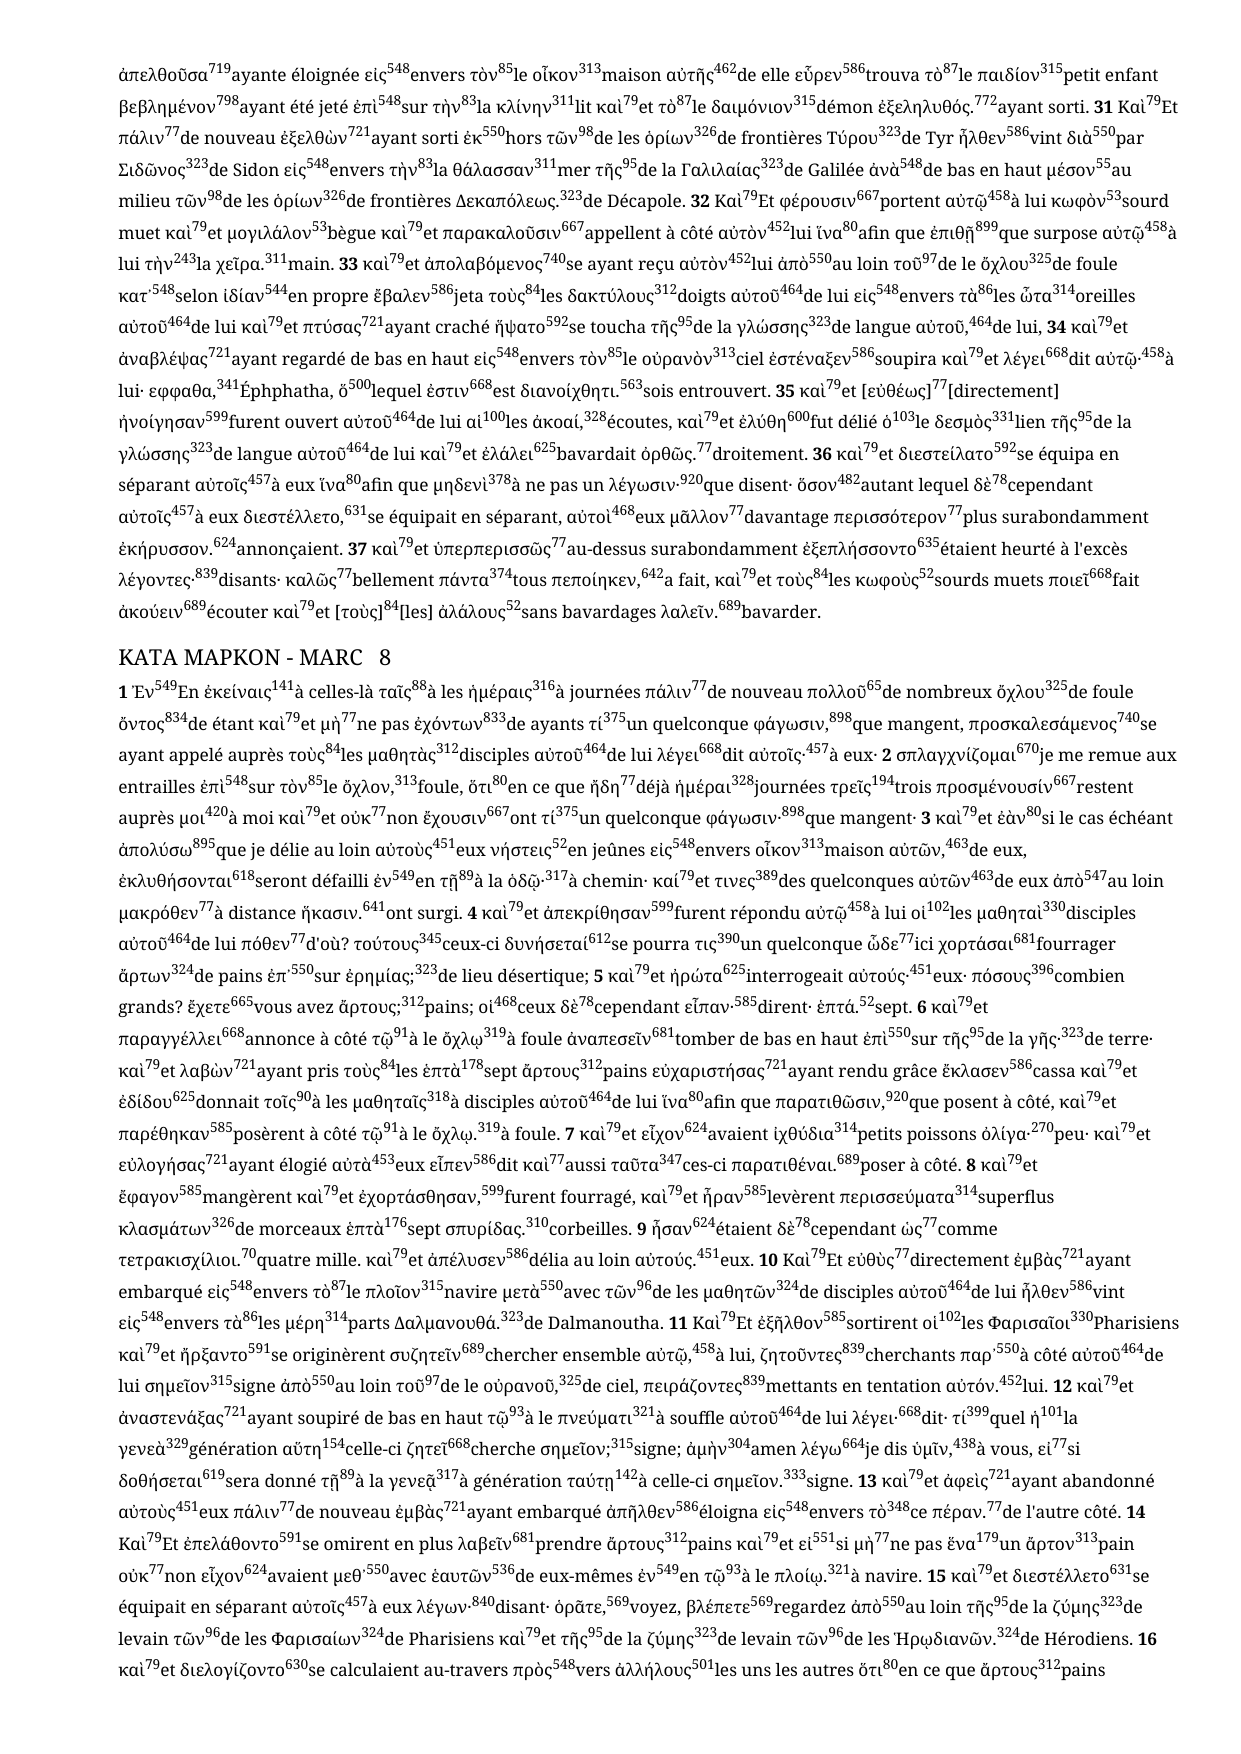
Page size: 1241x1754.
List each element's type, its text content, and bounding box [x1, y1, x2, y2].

text 1 Καὶ79Et συνάγονται679sont menés ensemble πρὸς548vers αὐτὸν452lui οἱ102les Φαρισαῖοι330Pharisiens καί79et τινες389des quelconques τῶν96de les γραμματέων324de lettrés ἐλθόντες720ayants venus ἀπὸ550au loin Ἱεροσολύμων.326de Ierosolymas. 2 καὶ79et ἰδόντες720ayants vus τινὰς372des quelconques τῶν96de les μαθητῶν324de disciples αὐτοῦ464de lui ὅτι80en ce que κοιναῖς7à communes χερσίν,316à mains, τοῦτ᾽366ce-ci ἔστιν668est ἀνίπτοις,35à non lavées, ἐσθίουσιν667mangent τοὺς84les ἄρτους312pains 3 –935– οἱ102les γὰρ79car Φαρισαῖοι330Pharisiens καὶ79et πάντες286tous οἱ102les Ἰουδαῖοι70Ioudaiens ἐὰν80si le cas échéant μὴ77ne pas πυγμῇ317à poing serré νίψωνται904que se lavent τὰς82les χεῖρας310mains οὐκ77non ἐσθίουσιν,667mangent, κρατοῦντες839saisissants avec force τὴν83la παράδοσιν311transmission τῶν96de les πρεσβυτέρων,64de plus anciens, 4 καὶ79et ἀπ᾽550au loin ἀγορᾶς323de agora ἐὰν80si le cas échéant μὴ77ne pas βαπτίσωνται904que se baptisent οὐκ77non ἐσθίουσιν,667mangent, καὶ79et ἄλλα391autres πολλά288nombreux ἐστιν668est ἃ481lesquels παρέλαβον585prirent à côté κρατεῖν,689saisir avec force, βαπτισμοὺς312baptisations ποτηρίων326de récipients à boire καὶ79et ξεστῶν324de cruches καὶ79et χαλκίων326de ustensiles en cuivres [καὶ79[et κλινῶν]322de lits] –935– 5 καὶ79et ἐπερωτῶσιν667surinterrogent αὐτὸν452lui οἱ102les Φαρισαῖοι330Pharisiens καὶ79et οἱ102les γραμματεῖς·330lettrés· διὰ548par le fait de τί399quel οὐ77non περιπατοῦσιν667piétinent autour οἱ102les μαθηταί330disciples σου442de toi κατὰ548selon τὴν83la παράδοσιν311transmission τῶν96de les πρεσβυτέρων,64de plus anciens, ἀλλὰ79mais κοιναῖς7à communes χερσὶν316à mains ἐσθίουσιν667mangent τὸν85le ἄρτον;313pain; 6 Ὁ469Celui δὲ78cependant ἀποκριθεὶς760ayant été répondu εἶπεν586dit αὐτοῖς·457à eux· ὅτι80en ce que καλῶς77bellement ἐπροφήτευσεν586prophétisa Ἠσαΐας331Ésaïa περὶ550autour ὑμῶν441de vous τῶν96de les ὑποκριτῶν,324de hypocrites, ὡς80comme γέγραπται654a été graphé [ὅτι]80[en ce que] οὗτος156celui-ci ὁ103le λαὸς331peuple τοῖς92à les χείλεσίν320à lèvres με417moi τιμᾷ,668valorise, ἡ101la δὲ78cependant καρδία329coeur αὐτῶν463de eux πόρρω77loin devant ἀπέχει668tient au loin ἀπ᾽550au loin ἐμοῦ·424de moi· 7 μάτην77vainement δὲ78cependant σέβονταί673se vénèrent με417moi διδάσκοντες839enseignants διδασκαλίας310enseignements ἐντάλματα314commandements ἀνθρώπων.324de êtres humains. 8 ἀφέντες720ayants abandonnés τὴν83la ἐντολὴν311commandement τοῦ97de le θεοῦ325de Dieu κρατεῖτε665vous saisissez avec force τὴν83la παράδοσιν311transmission τῶν96de les ἀνθρώπων.324de êtres humains. 9 καὶ79et ἔλεγεν625disait αὐτοῖς·457à eux· καλῶς77bellement ἀθετεῖτε665vous démettez τὴν83la ἐντολὴν311commandement τοῦ97de le θεοῦ,325de Dieu, ἵνα80afin que τὴν83la παράδοσιν311transmission ὑμῶν441de vous τηρήσητε.896que vous gardiez. 10 Μωϋσῆς331Môusês γὰρ79car εἶπεν·586dit· τίμα570valorise τὸν85le πατέρα313père σου442de toi καὶ79et τὴν83la μητέρα311mère σου,442de toi, καί·79et· ὁ364celui κακολογῶν840discourant en mal πατέρα313père ἢ79ou μητέρα311mère θανάτῳ319à trépas τελευτάτω.572parvienne à l'achèvement. 11 ὑμεῖς447vous δὲ78cependant λέγετε·665vous dites· ἐὰν80si le cas échéant εἴπῃ899que dise ἄνθρωπος331être humain τῷ91à le πατρὶ319à père ἢ79ou τῇ89à la μητρί·317à mère· κορβᾶν,341korban, ὅ500lequel ἐστιν668est δῶρον,333don, ὃ482lequel ἐὰν340si le cas échéant ἐξ550hors ἐμοῦ424de moi ὠφεληθῇς,909que tu sois profité, 12 οὐκέτι77non plus ἀφίετε665vous abandonnez αὐτὸν452lui οὐδὲν375aucun ποιῆσαι681faire τῷ91à le πατρὶ319à père ἢ79ou τῇ89à la μητρί,317à mère, 13 ἀκυροῦντες839annulants τὸν85le λόγον313discours τοῦ97de le θεοῦ325de Dieu τῇ89à la παραδόσει317à transmission ὑμῶν441de vous ᾗ484à laquelle παρεδώκατε·583vous transmîtes· καὶ79et παρόμοια5ressemblants à côté τοιαῦτα347tels πολλὰ270nombreux ποιεῖτε.665vous faites. 14 Καὶ79Et προσκαλεσάμενος740se ayant appelé auprès πάλιν77de nouveau τὸν85le ὄχλον313foule ἔλεγεν625disait αὐτοῖς·457à eux· ἀκούσατέ553écoutez μου424de moi πάντες389tous καὶ79et σύνετε.553comprenez. 15 οὐδέν392aucun ἐστιν668est ἔξωθεν552au dehors τοῦ97de le ἀνθρώπου325de être humain εἰσπορευόμενον869se allant à l'intérieur εἰς548envers αὐτὸν452lui ὃ500lequel δύναται674se peut κοινῶσαι681rendre commun αὐτόν,452lui, ἀλλὰ79mais τὰ365ces ἐκ550hors τοῦ97de le ἀνθρώπου325de être humain ἐκπορευόμενά868se allants au dehors ἐστιν668est τὰ365ces κοινοῦντα841rendants communs τὸν85le ἄνθρωπον.313être humain. 16 17 Καὶ79Et ὅτε80lorsque εἰσῆλθεν586vint à l'intérieur εἰς548envers οἶκον313maison ἀπὸ550au loin τοῦ97de le ὄχλου,325de foule, ἐπηρώτων624surinterrogeaient αὐτὸν452lui οἱ102les μαθηταὶ330disciples αὐτοῦ464de lui τὴν83la παραβολήν.311parabole. 18 καὶ79et λέγει668dit αὐτοῖς·457à eux· οὕτως77ainsi καὶ77aussi ὑμεῖς447vous ἀσύνετοί46sans capables de comprendre ἐστε;665vous êtes; οὐ77non νοεῖτε665vous intelligez ὅτι80en ce que πᾶν392tout τὸ366ce ἔξωθεν77au dehors εἰσπορευόμενον869se allant à l'intérieur εἰς548envers τὸν85le ἄνθρωπον313être humain οὐ77non δύναται674se peut αὐτὸν452lui κοινῶσαι681rendre commun 19 ὅτι80en ce que οὐκ77non εἰσπορεύεται674se va à l'intérieur αὐτοῦ464de lui εἰς548envers τὴν83la καρδίαν311coeur ἀλλ᾽79mais εἰς548envers τὴν83la κοιλίαν,311cavité ventrale, καὶ79et εἰς548envers τὸν85le ἀφεδρῶνα313latrine ἐκπορεύεται,674se va au dehors, καθαρίζων840purifiant πάντα270tous τὰ86les βρώματα;314aliments; 20 ἔλεγεν625disait δὲ78cependant ὅτι80en ce que τὸ366ce ἐκ550hors τοῦ97de le ἀνθρώπου325de être humain ἐκπορευόμενον,869se allant au dehors, ἐκεῖνο366ce-là κοινοῖ668rend commun τὸν85le ἄνθρωπον.313être humain. 21 ἔσωθεν77au dedans γὰρ79car ἐκ550hors τῆς95de la καρδίας323de coeur τῶν96de les ἀνθρώπων324de êtres humains οἱ102les διαλογισμοὶ330calculs au-travers οἱ102les κακοὶ21malicieux ἐκπορεύονται,673se vont au dehors, πορνεῖαι,328pornations, κλοπαί,328vols, φόνοι,330meurtres, 22 μοιχεῖαι,328adultérations, πλεονεξίαι,328cupidités, πονηρίαι,328méchancetés, δόλος,331fraude, ἀσέλγεια,329luxure, ὀφθαλμὸς331oeil πονηρός,71méchant, βλασφημία,329blasphémie, ὑπερηφανία,329prétention, ἀφροσύνη·329insouciance· 23 πάντα288tous ταῦτα157ces-ci τὰ104les πονηρὰ72méchants ἔσωθεν77au dedans ἐκπορεύεται674se va au dehors καὶ79et κοινοῖ668rend commun τὸν85le ἄνθρωπον.313être humain. 24 Ἐκεῖθεν77De là δὲ78cependant ἀναστὰς721ayant redressé ἀπῆλθεν586éloigna εἰς548envers τὰ86les ὅρια314frontières Τύρου323de Tyr καὶ79et Σιδῶνος.323de Sidon. Καὶ79Et εἰσελθὼν721ayant venu à l'intérieur εἰς548envers οἰκίαν311maison d'habitation οὐδένα373aucun ἤθελεν625voulait γνῶναι,681connaître, καὶ79et οὐκ77non ἠδυνάσθη600fut pu λαθεῖν·681omettre· 25 ἀλλ᾽79mais εὐθὺς77directement ἀκούσασα719ayante écoutée γυνὴ329femme περὶ550autour αὐτοῦ,464de lui, ἧς490de laquelle εἶχεν625avait τὸ105le θυγάτριον333petite fille αὐτῆς462de elle πνεῦμα315souffle ἀκάθαρτον,6impur, ἐλθοῦσα719ayante venue προσέπεσεν586tomba vers πρὸς548vers τοὺς84les πόδας312pieds αὐτοῦ·464de lui· 26 ἡ101la δὲ78cependant γυνὴ329femme ἦν625était Ἑλληνίς,329Hellène, Συροφοινίκισσα329Syrienne-Phénicienne τῷ93à le γένει·321à genre· καὶ79et ἠρώτα625interrogeait αὐτὸν452lui ἵνα80afin que τὸ87le δαιμόνιον315démon ἐκβάλῃ899que éjecte ἐκ550hors τῆς95de la θυγατρὸς323de fille αὐτῆς.462de elle. 27 καὶ79et ἔλεγεν625disait αὐτῇ·456à elle· ἄφες554abandonne πρῶτον77premièrement χορτασθῆναι683être fourragé τὰ86les τέκνα,314enfants, οὐ77non γάρ79car ἐστιν668est καλὸν49beau λαβεῖν681prendre τὸν85le ἄρτον313pain τῶν98de les τέκνων326de enfants καὶ79et τοῖς92à les κυναρίοις320à chiots βαλεῖν.681jeter. 28 ἡ467celle δὲ78cependant ἀπεκρίθη600fut répondu καὶ79et λέγει668dit αὐτῷ·458à lui· ναί,304oui, κύριε·337Maître· καὶ77aussi τὰ104les κυνάρια332chiots ὑποκάτω552en dessous vers le bas τῆς95de la τραπέζης323de table ἐσθίουσιν667mangent ἀπὸ550au loin τῶν98de les ψιχίων326de miettes τῶν98de les παιδίων.326de petits enfants. 29 καὶ79et εἶπεν586dit αὐτῇ·456à elle· διὰ548par le fait de τοῦτον138celui-ci τὸν85le λόγον313discours ὕπαγε,570dirige en arrière, ἐξελήλυθεν642a sorti τὸ105le δαιμόνιον333démon ἐκ550hors τῆς95de la θυγατρός323de fille σου.442de toi. 30 καὶ79et ἀπελθοῦσα719ayante éloignée εἰς548envers τὸν85le οἶκον313maison αὐτῆς462de elle εὗρεν586trouva τὸ87le παιδίον315petit enfant βεβλημένον798ayant été jeté ἐπὶ548sur τὴν83la κλίνην311lit καὶ79et τὸ87le δαιμόνιον315démon ἐξεληλυθός.772ayant sorti. 31 Καὶ79Et πάλιν77de nouveau ἐξελθὼν721ayant sorti ἐκ550hors τῶν98de les ὁρίων326de frontières Τύρου323de Tyr ἦλθεν586vint διὰ550par Σιδῶνος323de Sidon εἰς548envers τὴν83la θάλασσαν311mer τῆς95de la Γαλιλαίας323de Galilée ἀνὰ548de bas en haut μέσον55au milieu τῶν98de les ὁρίων326de frontières Δεκαπόλεως.323de Décapole. 32 Καὶ79Et φέρουσιν667portent αὐτῷ458à lui κωφὸν53sourd muet καὶ79et μογιλάλον53bègue καὶ79et παρακαλοῦσιν667appellent à côté αὐτὸν452lui ἵνα80afin que ἐπιθῇ899que surpose αὐτῷ458à lui τὴν243la χεῖρα.311main. 33 καὶ79et ἀπολαβόμενος740se ayant reçu αὐτὸν452lui ἀπὸ550au loin τοῦ97de le ὄχλου325de foule κατ᾽548selon ἰδίαν544en propre ἔβαλεν586jeta τοὺς84les δακτύλους312doigts αὐτοῦ464de lui εἰς548envers τὰ86les ὦτα314oreilles αὐτοῦ464de lui καὶ79et πτύσας721ayant craché ἥψατο592se toucha τῆς95de la γλώσσης323de langue αὐτοῦ,464de lui, 34 καὶ79et ἀναβλέψας721ayant regardé de bas en haut εἰς548envers τὸν85le οὐρανὸν313ciel ἐστέναξεν586soupira καὶ79et λέγει668dit αὐτῷ·458à lui· εφφαθα,341Éphphatha, ὅ500lequel ἐστιν668est διανοίχθητι.563sois entrouvert. 35 καὶ79et [εὐθέως]77[directement] ἠνοίγησαν599furent ouvert αὐτοῦ464de lui αἱ100les ἀκοαί,328écoutes, καὶ79et ἐλύθη600fut délié ὁ103le δεσμὸς331lien τῆς95de la γλώσσης323de langue αὐτοῦ464de lui καὶ79et ἐλάλει625bavardait ὀρθῶς.77droitement. 36 καὶ79et διεστείλατο592se équipa en séparant αὐτοῖς457à eux ἵνα80afin que μηδενὶ378à ne pas un λέγωσιν·920que disent· ὅσον482autant lequel δὲ78cependant αὐτοῖς457à eux διεστέλλετο,631se équipait en séparant, αὐτοὶ468eux μᾶλλον77davantage περισσότερον77plus surabondamment ἐκήρυσσον.624annonçaient. 37 καὶ79et ὑπερπερισσῶς77au-dessus surabondamment ἐξεπλήσσοντο635étaient heurté à l'excès λέγοντες·839disants· καλῶς77bellement πάντα374tous πεποίηκεν,642a fait, καὶ79et τοὺς84les κωφοὺς52sourds muets ποιεῖ668fait ἀκούειν689écouter καὶ79et [τοὺς]84[les] ἀλάλους52sans bavardages λαλεῖν.689bavarder. [118, 59, 1181, 623]
text 1 Ἐν549En ἐκείναις141à celles-là ταῖς88à les ἡμέραις316à journées πάλιν77de nouveau πολλοῦ65de nombreux ὄχλου325de foule ὄντος834de étant καὶ79et μὴ77ne pas ἐχόντων833de ayants τί375un quelconque φάγωσιν,898que mangent, προσκαλεσάμενος740se ayant appelé auprès τοὺς84les μαθητὰς312disciples αὐτοῦ464de lui λέγει668dit αὐτοῖς·457à eux· 2 σπλαγχνίζομαι670je me remue aux entrailles ἐπὶ548sur τὸν85le ὄχλον,313foule, ὅτι80en ce que ἤδη77déjà ἡμέραι328journées τρεῖς194trois προσμένουσίν667restent auprès μοι420à moi καὶ79et οὐκ77non ἔχουσιν667ont τί375un quelconque φάγωσιν·898que mangent· 3 καὶ79et ἐὰν80si le cas échéant ἀπολύσω895que je délie au loin αὐτοὺς451eux νήστεις52en jeûnes εἰς548envers οἶκον313maison αὐτῶν,463de eux, ἐκλυθήσονται618seront défailli ἐν549en τῇ89à la ὁδῷ·317à chemin· καί79et τινες389des quelconques αὐτῶν463de eux ἀπὸ547au loin μακρόθεν77à distance ἥκασιν.641ont surgi. 4 καὶ79et ἀπεκρίθησαν599furent répondu αὐτῷ458à lui οἱ102les μαθηταὶ330disciples αὐτοῦ464de lui πόθεν77d'où? τούτους345ceux-ci δυνήσεταί612se pourra τις390un quelconque ὧδε77ici χορτάσαι681fourrager ἄρτων324de pains ἐπ᾽550sur ἐρημίας;323de lieu désertique; 5 καὶ79et ἠρώτα625interrogeait αὐτούς·451eux· πόσους396combien grands? ἔχετε665vous avez ἄρτους;312pains; οἱ468ceux δὲ78cependant εἶπαν·585dirent· ἑπτά.52sept. 6 καὶ79et παραγγέλλει668annonce à côté τῷ91à le ὄχλῳ319à foule ἀναπεσεῖν681tomber de bas en haut ἐπὶ550sur τῆς95de la γῆς·323de terre· καὶ79et λαβὼν721ayant pris τοὺς84les ἑπτὰ178sept ἄρτους312pains εὐχαριστήσας721ayant rendu grâce ἔκλασεν586cassa καὶ79et ἐδίδου625donnait τοῖς90à les μαθηταῖς318à disciples αὐτοῦ464de lui ἵνα80afin que παρατιθῶσιν,920que posent à côté, καὶ79et παρέθηκαν585posèrent à côté τῷ91à le ὄχλῳ.319à foule. 7 καὶ79et εἶχον624avaient ἰχθύδια314petits poissons ὀλίγα·270peu· καὶ79et εὐλογήσας721ayant élogié αὐτὰ453eux εἶπεν586dit καὶ77aussi ταῦτα347ces-ci παρατιθέναι.689poser à côté. 8 καὶ79et ἔφαγον585mangèrent καὶ79et ἐχορτάσθησαν,599furent fourragé, καὶ79et ἦραν585levèrent περισσεύματα314superflus κλασμάτων326de morceaux ἑπτὰ176sept σπυρίδας.310corbeilles. 9 ἦσαν624étaient δὲ78cependant ὡς77comme τετρακισχίλιοι.70quatre mille. καὶ79et ἀπέλυσεν586délia au loin αὐτούς.451eux. 10 Καὶ79Et εὐθὺς77directement ἐμβὰς721ayant embarqué εἰς548envers τὸ87le πλοῖον315navire μετὰ550avec τῶν96de les μαθητῶν324de disciples αὐτοῦ464de lui ἦλθεν586vint εἰς548envers τὰ86les μέρη314parts Δαλμανουθά.323de Dalmanoutha. 11 Καὶ79Et ἐξῆλθον585sortirent οἱ102les Φαρισαῖοι330Pharisiens καὶ79et ἤρξαντο591se originèrent συζητεῖν689chercher ensemble αὐτῷ,458à lui, ζητοῦντες839cherchants παρ᾽550à côté αὐτοῦ464de lui σημεῖον315signe ἀπὸ550au loin τοῦ97de le οὐρανοῦ,325de ciel, πειράζοντες839mettants en tentation αὐτόν.452lui. 12 καὶ79et ἀναστενάξας721ayant soupiré de bas en haut τῷ93à le πνεύματι321à souffle αὐτοῦ464de lui λέγει·668dit· τί399quel ἡ101la γενεὰ329génération αὕτη154celle-ci ζητεῖ668cherche σημεῖον;315signe; ἀμὴν304amen λέγω664je dis ὑμῖν,438à vous, εἰ77si δοθήσεται619sera donné τῇ89à la γενεᾷ317à génération ταύτῃ142à celle-ci σημεῖον.333signe. 13 καὶ79et ἀφεὶς721ayant abandonné αὐτοὺς451eux πάλιν77de nouveau ἐμβὰς721ayant embarqué ἀπῆλθεν586éloigna εἰς548envers τὸ348ce πέραν.77de l'autre côté. 14 Καὶ79Et ἐπελάθοντο591se omirent en plus λαβεῖν681prendre ἄρτους312pains καὶ79et εἰ551si μὴ77ne pas ἕνα179un ἄρτον313pain οὐκ77non εἶχον624avaient μεθ᾽550avec ἑαυτῶν536de eux-mêmes ἐν549en τῷ93à le πλοίῳ.321à navire. 15 καὶ79et διεστέλλετο631se équipait en séparant αὐτοῖς457à eux λέγων·840disant· ὁρᾶτε,569voyez, βλέπετε569regardez ἀπὸ550au loin τῆς95de la ζύμης323de levain τῶν96de les Φαρισαίων324de Pharisiens καὶ79et τῆς95de la ζύμης323de levain τῶν96de les Ἡρῳδιανῶν.324de Hérodiens. 16 καὶ79et διελογίζοντο630se calculaient au-travers πρὸς548vers ἀλλήλους501les uns les autres ὅτι80en ce que ἄρτους312pains οὐκ77non ἔχουσιν.667ont. 17 καὶ79et γνοὺς721ayant connu ὁ103le Ἰησοῦς331Iésous λέγει668dit αὐτοῖς·457à eux· τί399quel διαλογίζεσθε671vous vous calculez au-travers ὅτι80en ce que ἄρτους312pains οὐκ77non ἔχετε;665vous avez; οὔπω77non encore νοεῖτε665vous intelligez οὐδὲ79non cependant συνίετε;665vous comprenez; πεπωρωμένην794ayante étée rendue calleux ἔχετε665vous avez τὴν83la καρδίαν311coeur ὑμῶν;441de vous; 18 ὀφθαλμοὺς312yeux ἔχοντες839ayants οὐ77non βλέπετε665vous regardez καὶ79et ὦτα314oreilles ἔχοντες839ayants οὐκ77non ἀκούετε;665vous écoutez; καὶ79et οὐ77non μνημονεύετε,665vous souvenez, 19 ὅτε80lorsque τοὺς84les πέντε178cinq ἄρτους312pains ἔκλασα582je cassai εἰς548envers τοὺς84les πεντακισχιλίους,52cinq mille, πόσους161combien grands? κοφίνους312couffins κλασμάτων326de morceaux πλήρεις52de plénitudes ἤρατε;583vous levâtes; λέγουσιν667disent αὐτῷ·458à lui· δώδεκα.52douze. 20 ὅτε80lorsque καὶ77aussi τοὺς84les ἑπτὰ52sept εἰς548envers τοὺς84les τετρακισχιλίους,52quatre mille, πόσων168de combien grandes? σπυρίδων322de corbeilles πληρώματα314plénitudes κλασμάτων326de morceaux ἤρατε;583vous levâtes; καὶ79et λέγουσιν667disent [αὐτῷ]·458[à lui]· ἑπτά.50sept. 21 καὶ79et ἔλεγεν625disait αὐτοῖς·457à eux· πῶς77comment? οὔπω77non encore συνίετε;665vous comprenez; 22 Καὶ79Et ἔρχονται673se viennent εἰς548envers Βηθσαϊδάν.311Bethsaïda. Καὶ79Et φέρουσιν667portent αὐτῷ458à lui τυφλὸν53aveugle καὶ79et παρακαλοῦσιν667appellent à côté αὐτὸν452lui ἵνα80afin que αὐτοῦ464de lui ἅψηται.905que se touche. 23 καὶ79et ἐπιλαβόμενος740se ayant emparé τῆς95de la χειρὸς323de main τοῦ97de le τυφλοῦ65de aveugle ἐξήνεγκεν586exporta αὐτὸν452lui ἔξω552au-dehors τῆς95de la κώμης323de village καὶ79et πτύσας721ayant craché εἰς548envers τὰ86les ὄμματα314yeux αὐτοῦ,464de lui, ἐπιθεὶς721ayant surposé τὰς82les χεῖρας310mains αὐτῷ458à lui ἐπηρώτα625surinterrogeait αὐτόν·452lui· εἴ340si τι375un quelconque βλέπεις;666tu regardes; 24 καὶ79et ἀναβλέψας721ayant regardé de bas en haut ἔλεγεν·625disait· βλέπω664je regarde τοὺς84les ἀνθρώπους312êtres humains ὅτι80en ce que ὡς80comme δένδρα314arbres ὁρῶ664je vois περιπατοῦντας.821piétinants autour. 25 εἶτα77puis πάλιν77de nouveau ἐπέθηκεν586surposa τὰς82les χεῖρας310mains ἐπὶ548sur τοὺς84les ὀφθαλμοὺς312yeux αὐτοῦ,464de lui, καὶ79et διέβλεψεν586regarda à travers καὶ79et ἀπεκατέστη586reconstitua καὶ79et ἐνέβλεπεν625entrait regard τηλαυγῶς77clairement au loin ἅπαντα.374en totalités. 26 καὶ79et ἀπέστειλεν586envoya αὐτὸν452lui εἰς548envers οἶκον313maison αὐτοῦ464de lui λέγων·840disant· μηδὲ77ni cependant εἰς548envers τὴν83la κώμην311village εἰσέλθῃς.897que tu viennes à l'intérieur. 27 Καὶ79Et ἐξῆλθεν586sortit ὁ103le Ἰησοῦς331Iésous καὶ79et οἱ102les μαθηταὶ330disciples αὐτοῦ464de lui εἰς548envers τὰς82les κώμας310villages Καισαρείας323de Kaesareia τῆς356de celle Φιλίππου·325de Philippe· καὶ79et ἐν549en τῇ89à la ὁδῷ317à chemin ἐπηρώτα625surinterrogeait τοὺς84les μαθητὰς312disciples αὐτοῦ464de lui λέγων840disant αὐτοῖς·457à eux· τίνα397quel με417moi λέγουσιν667disent οἱ102les ἄνθρωποι330êtres humains εἶναι;689être; 28 οἱ468ceux δὲ78cependant εἶπαν585dirent αὐτῷ458à lui λέγοντες839disants [ὅτι]80[en ce que] Ἰωάννην313Ioannes τὸν85le βαπτιστήν,313Baptiseur, καὶ79et ἄλλοι389autres Ἠλίαν,313Élia, ἄλλοι389autres δὲ78cependant ὅτι80en ce que εἷς71un τῶν96de les προφητῶν.324de prophètes. 29 καὶ79et αὐτὸς469lui ἐπηρώτα625surinterrogeait αὐτούς·451eux· ὑμεῖς447vous δὲ78cependant τίνα397quel με417moi λέγετε665vous dites εἶναι;689être; ἀποκριθεὶς760ayant été répondu δὲ78cependant ὁ103le Πέτρος331Pierre λέγει668dit αὐτῷ·458à lui· σὺ448toi εἶ666tu es ὁ103le χριστός.331Christ. 30 καὶ79et ἐπετίμησεν586survalorisa αὐτοῖς457à eux ἵνα80afin que μηδενὶ378à ne pas un λέγωσιν920que disent περὶ550autour αὐτοῦ.464de lui. 31 Καὶ79Et ἤρξατο592se origina διδάσκειν689enseigner αὐτοὺς451eux ὅτι80en ce que δεῖ668attache de lien τὸν85le υἱὸν313fils τοῦ97de le ἀνθρώπου325de être humain πολλὰ374nombreux παθεῖν681souffrir καὶ79et ἀποδοκιμασθῆναι683être éprouvé en rejet ὑπὸ550sous τῶν96de les πρεσβυτέρων64de plus anciens καὶ79et τῶν96de les ἀρχιερέων324de chefs sacrificateurs καὶ79et τῶν96de les γραμματέων324de lettrés καὶ79et ἀποκτανθῆναι683être tué catégoriquement καὶ79et μετὰ548après τρεῖς176trois ἡμέρας310journées ἀναστῆναι·681redresser· 32 καὶ79et παρρησίᾳ317à oralité franche τὸν85le λόγον313discours ἐλάλει.625bavardait. καὶ79et προσλαβόμενος740se ayant pris auprès αὐτὸν452lui ὁ103le Πέτρος331Pierre ἤρξατο592se origina ἐπιτιμᾶν689survaloriser αὐτῷ.458à lui. 33 ὁ469celui δὲ78cependant ἐπιστραφεὶς760ayant été tourné sur καὶ79et ἰδὼν721ayant vu τοὺς84les μαθητὰς312disciples αὐτοῦ464de lui ἐπετίμησεν586survalorisa Πέτρῳ319à Pierre καὶ79et λέγει·668dit· ὕπαγε570dirige en arrière ὀπίσω552derrière μου,424de moi, σατανᾶ,337Satanas, ὅτι80en ce que οὐ77non φρονεῖς666tu penses τὰ347ces τοῦ97de le θεοῦ325de Dieu ἀλλὰ79mais τὰ347ces τῶν96de les ἀνθρώπων.324de êtres humains. 34 Καὶ79Et προσκαλεσάμενος740se ayant appelé auprès τὸν85le ὄχλον313foule σὺν549avec τοῖς90à les μαθηταῖς318à disciples αὐτοῦ464de lui εἶπεν586dit αὐτοῖς·457à eux· εἴ80si τις390un quelconque θέλει668veut ὀπίσω552derrière μου424de moi ἀκολουθεῖν,689suivre, ἀπαρνησάσθω560se nie au loin ἑαυτὸν528lui-même καὶ79et ἀράτω556lève τὸν85le σταυρὸν313croix αὐτοῦ464de lui καὶ79et ἀκολουθείτω572suive μοι.420à moi. 35 ὃς498lequel γὰρ79car ἐὰν340si le cas échéant θέλῃ921que veuille τὴν83la ψυχὴν311âme αὐτοῦ464de lui σῶσαι681sauver ἀπολέσει606perdra au loin αὐτήν·450elle· ὃς498lequel δ᾽78cependant ἂν340le cas échéant ἀπολέσει606perdra au loin τὴν83la ψυχὴν311âme αὐτοῦ464de lui ἕνεκεν552à cause ἐμοῦ424de moi καὶ79et τοῦ99de le εὐαγγελίου327de évangile σώσει606sauvera αὐτήν.450elle. 36 τί399quel γὰρ79car ὠφελεῖ668profite ἄνθρωπον313être humain κερδῆσαι681gagner τὸν85le κόσμον313monde ὅλον269tout entier καὶ79et ζημιωθῆναι683être endommagé τὴν83la ψυχὴν311âme αὐτοῦ;464de lui; 37 τί399quel γὰρ79car δοῖ899que donne ἄνθρωπος331être humain ἀντάλλαγμα315en contre échange τῆς95de la ψυχῆς323de âme αὐτοῦ;464de lui; 38 ὃς498lequel γὰρ79car ἐὰν340si le cas échéant ἐπαισχυνθῇ911que soit eu honte sur με417moi καὶ79et τοὺς84les ἐμοὺς217miens λόγους312discours ἐν549en τῇ89à la γενεᾷ317à génération ταύτῃ142à celle-ci τῇ89à la μοιχαλίδι8à adultère καὶ79et ἁμαρτωλῷ,8à fauteuse, καὶ77aussi ὁ103le υἱὸς331fils τοῦ97de le ἀνθρώπου325de être humain ἐπαισχυνθήσεται619sera eu honte sur αὐτόν,452lui, ὅταν80lorsque le cas échéant ἔλθῃ899que vienne ἐν549en τῇ89à la δόξῃ317à gloire τοῦ97de le πατρὸς325de père αὐτοῦ464de lui μετὰ550avec τῶν96de les ἀγγέλων324de anges τῶν96de les ἁγίων.15de saints. [118, 676, 1181, 1682]
text ΚΑΤΑ ΜΑΡΚΟΝ - MARC 8 [118, 642, 1181, 672]
